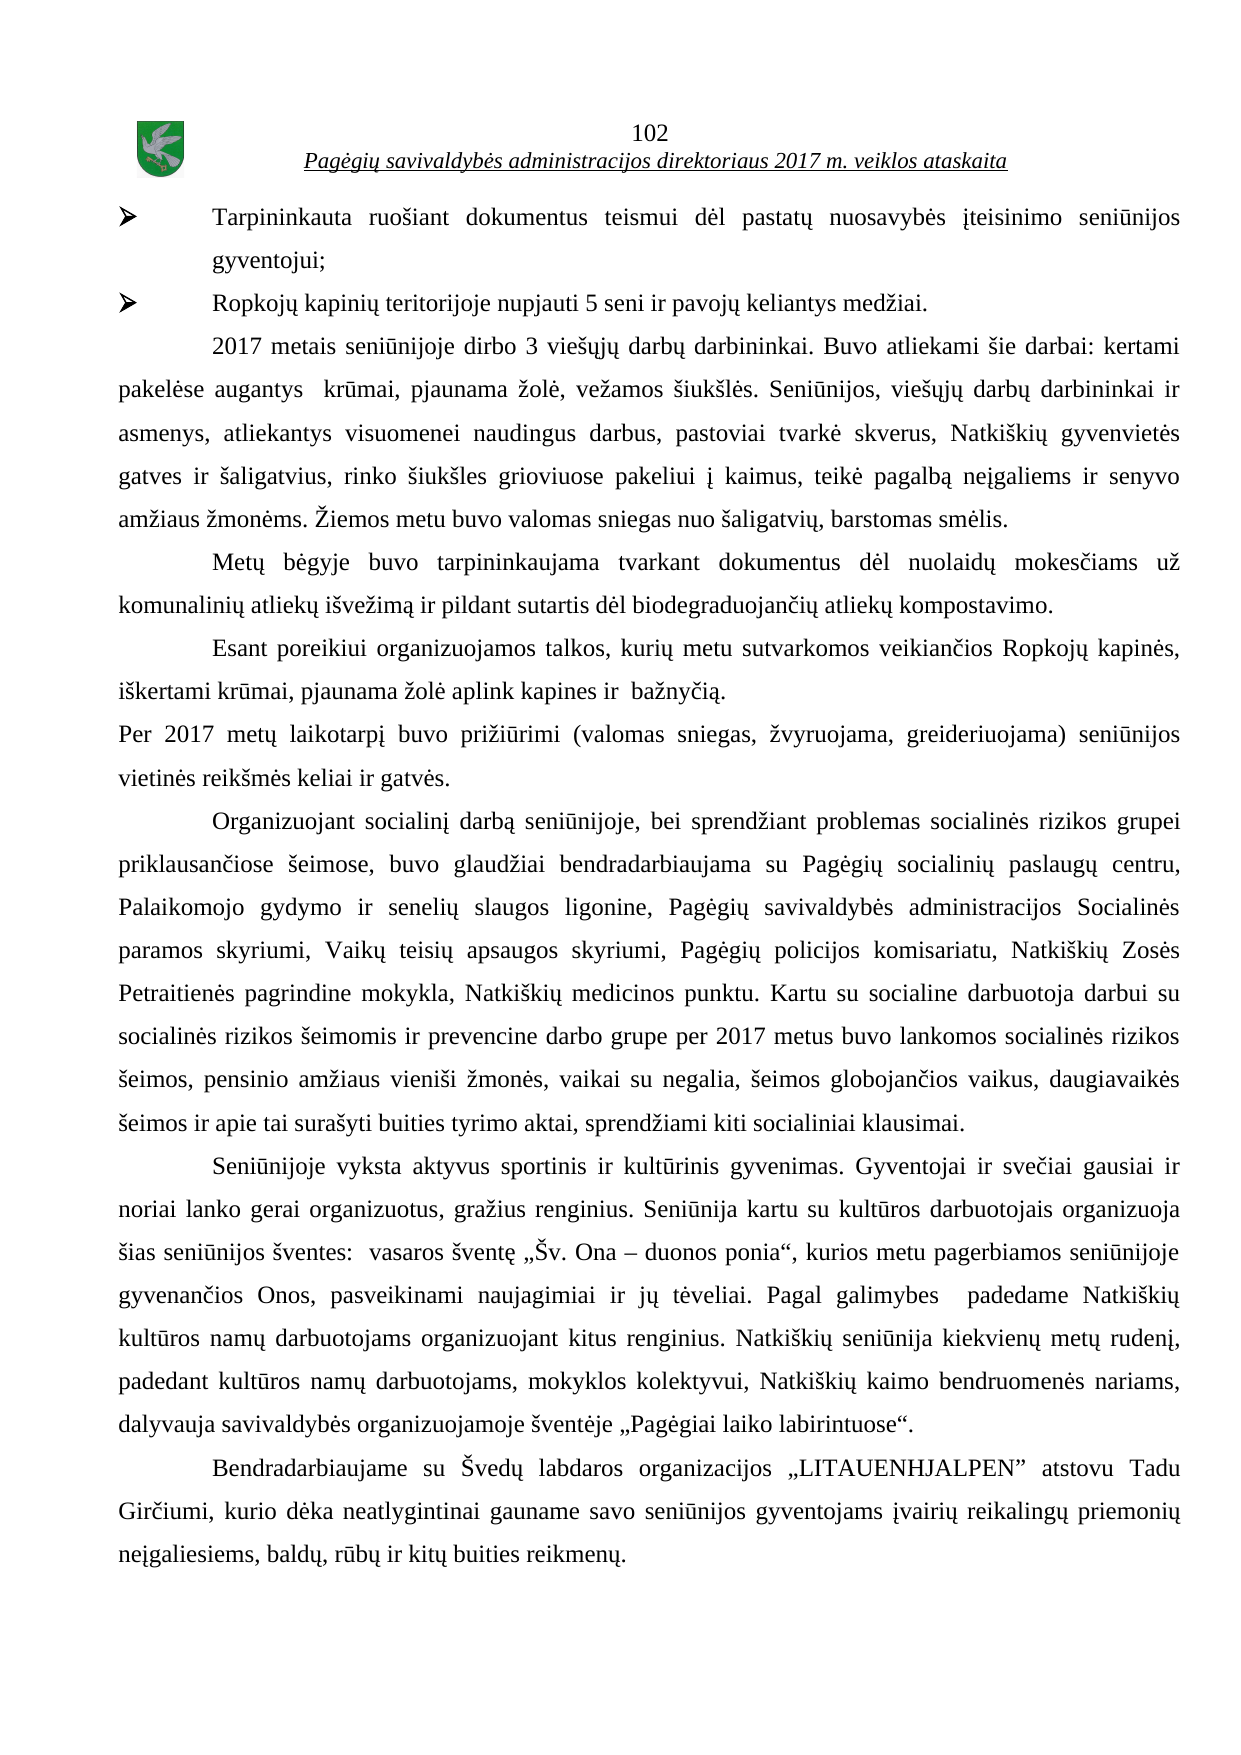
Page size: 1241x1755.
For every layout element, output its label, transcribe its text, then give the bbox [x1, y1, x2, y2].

text Seniūnijoje vyksta aktyvus sportinis ir kultūrinis gyvenimas. Gyventojai ir svečiai gausiai ir noriai lanko gerai organizuotus, gražius renginius. Seniūnija kartu su kultūros darbuotojais organizuoja šias seniūnijos šventes: vasaros šventę „Šv. Ona – duonos ponia“, kurios metu pagerbiamos seniūnijoje gyvenančios Onos, pasveikinami naujagimiai ir jų tėveliai. Pagal galimybes padedame Natkiškių kultūros namų darbuotojams organizuojant kitus renginius. Natkiškių seniūnija kiekvienų metų rudenį, padedant kultūros namų darbuotojams, mokyklos kolektyvui, Natkiškių kaimo bendruomenės nariams, dalyvauja savivaldybės organizuojamoje šventėje „Pagėgiai laiko labirintuose“. [118, 1151, 1181, 1438]
text 2017 metais seniūnijoje dirbo 3 viešųjų darbų darbininkai. Buvo atliekami šie darbai: kertami pakelėse augantys krūmai, pjaunama žolė, vežamos šiukšlės. Seniūnijos, viešųjų darbų darbininkai ir asmenys, atliekantys visuomenei naudingus darbus, pastoviai tvarkė skverus, Natkiškių gyvenvietės gatves ir šaligatvius, rinko šiukšles grioviuose pakeliui į kaimus, teikė pagalbą neįgaliems ir senyvo amžiaus žmonėms. Žiemos metu buvo valomas sniegas nuo šaligatvių, barstomas smėlis. [118, 331, 1181, 533]
text Organizuojant socialinį darbą seniūnijoje, bei sprendžiant problemas socialinės rizikos grupei priklausančiose šeimose, buvo glaudžiai bendradarbiaujama su Pagėgių socialinių paslaugų centru, Palaikomojo gydymo ir senelių slaugos ligonine, Pagėgių savivaldybės administracijos Socialinės paramos skyriumi, Vaikų teisių apsaugos skyriumi, Pagėgių policijos komisariatu, Natkiškių Zosės Petraitienės pagrindine mokykla, Natkiškių medicinos punktu. Kartu su socialine darbuotoja darbui su socialinės rizikos šeimomis ir prevencine darbo grupe per 2017 metus buvo lankomos socialinės rizikos šeimos, pensinio amžiaus vieniši žmonės, vaikai su negalia, šeimos globojančios vaikus, daugiavaikės šeimos ir apie tai surašyti buities tyrimo aktai, sprendžiami kiti socialiniai klausimai. [118, 806, 1181, 1136]
text  Ropkojų kapinių teritorijoje nupjauti 5 seni ir pavojų keliantys medžiai. [118, 288, 1181, 317]
text Per 2017 metų laikotarpį buvo prižiūrimi (valomas sniegas, žvyruojama, greideriuojama) seniūnijos vietinės reikšmės keliai ir gatvės. [118, 719, 1181, 791]
text  Tarpininkauta ruošiant dokumentus teismui dėl pastatų nuosavybės įteisinimo seniūnijos gyventojui; [118, 202, 1181, 274]
text Esant poreikiui organizuojamos talkos, kurių metu sutvarkomos veikiančios Ropkojų kapinės, iškertami krūmai, pjaunama žolė aplink kapines ir bažnyčią. [118, 633, 1181, 705]
text Bendradarbiaujame su Švedų labdaros organizacijos „LITAUENHJALPEN” atstovu Tadu Girčiumi, kurio dėka neatlygintinai gauname savo seniūnijos gyventojams įvairių reikalingų priemonių neįgaliesiems, baldų, rūbų ir kitų buities reikmenų. [118, 1453, 1181, 1568]
text Metų bėgyje buvo tarpininkaujama tvarkant dokumentus dėl nuolaidų mokesčiams už komunalinių atliekų išvežimą ir pildant sutartis dėl biodegraduojančių atliekų kompostavimo. [118, 547, 1181, 619]
